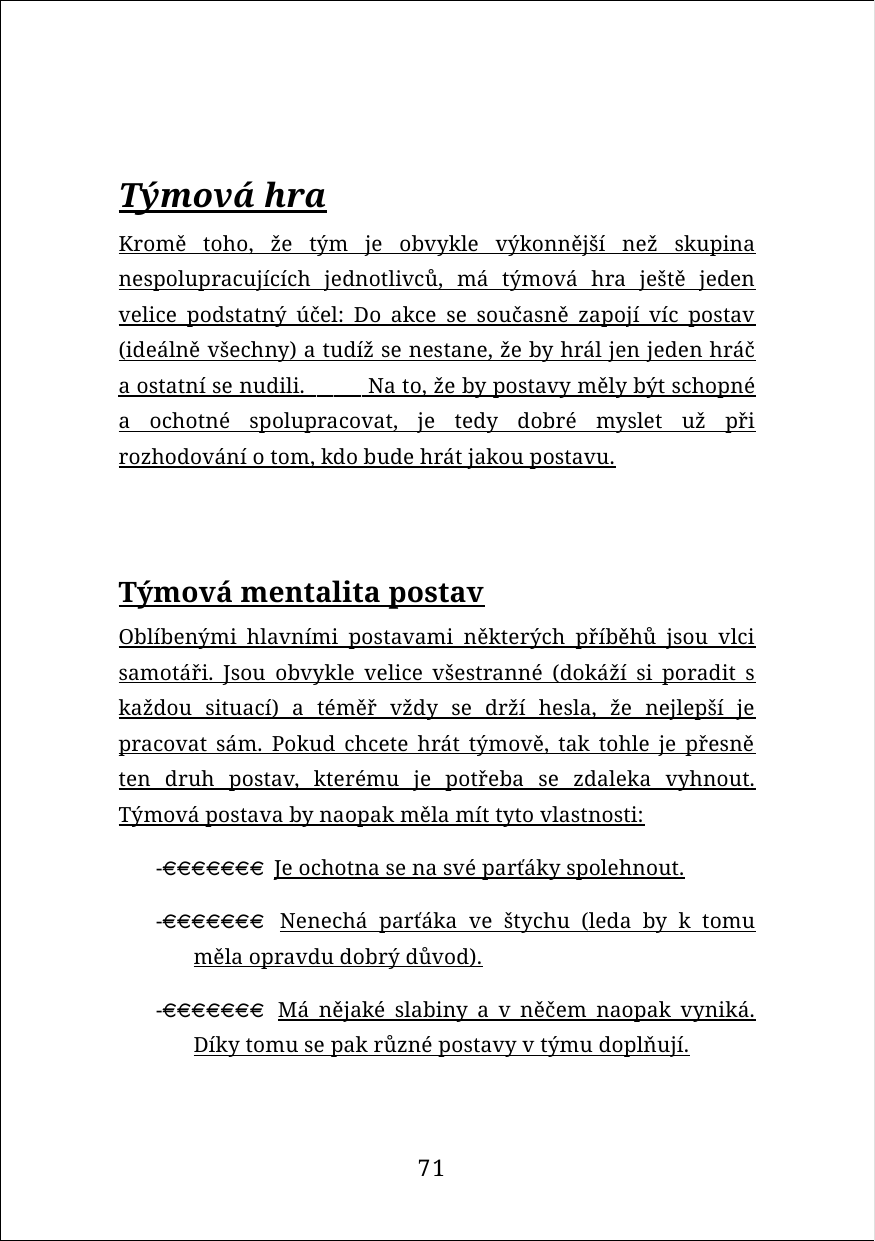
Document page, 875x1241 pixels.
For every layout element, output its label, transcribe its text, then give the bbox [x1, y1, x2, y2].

text Týmová postava by naopak měla mít tyto vlastnosti: [118, 789, 756, 828]
text a ostatní se nudili. Na to, že by postavy měly být schopné [118, 361, 756, 395]
text a ochotné spolupracovat, je tedy dobré myslet už při [118, 397, 756, 431]
text Oblíbenými hlavními postavami některých příběhů jsou vlci [118, 622, 756, 646]
text ten druh postav, kterému je potřeba se zdaleka vyhnout. [118, 754, 756, 788]
text - Nenechá parťáka ve štychu (leda by k tomu měla opravdu dobrý důvod). [156, 906, 756, 970]
subtitle Týmová hra [118, 172, 756, 217]
subtitle Týmová mentalita postav [118, 572, 756, 611]
text každou situací) a téměř vždy se drží hesla, že nejlepší je [118, 683, 756, 717]
text - Je ochotna se na své parťáky spolehnout. [156, 853, 756, 882]
text velice podstatný účel: Do akce se současně zapojí víc postav [118, 290, 756, 324]
text Kromě toho, že tým je obvykle výkonnější než skupina [118, 229, 756, 253]
text pracovat sám. Pokud chcete hrát týmově, tak tohle je přesně [118, 718, 756, 753]
text rozhodování o tom, kdo bude hrát jakou postavu. [118, 432, 756, 471]
text (ideálně všechny) a tudíž se nestane, že by hrál jen jeden hráč [118, 325, 756, 360]
text - Má nějaké slabiny a v něčem naopak vyniká. Díky tomu se pak různé postavy v týmu doplňují. [156, 995, 756, 1059]
text samotáři. Jsou obvykle velice všestranné (dokáží si poradit s [118, 647, 756, 682]
text nespolupracujících jednotlivců, má týmová hra ještě jeden [118, 254, 756, 289]
